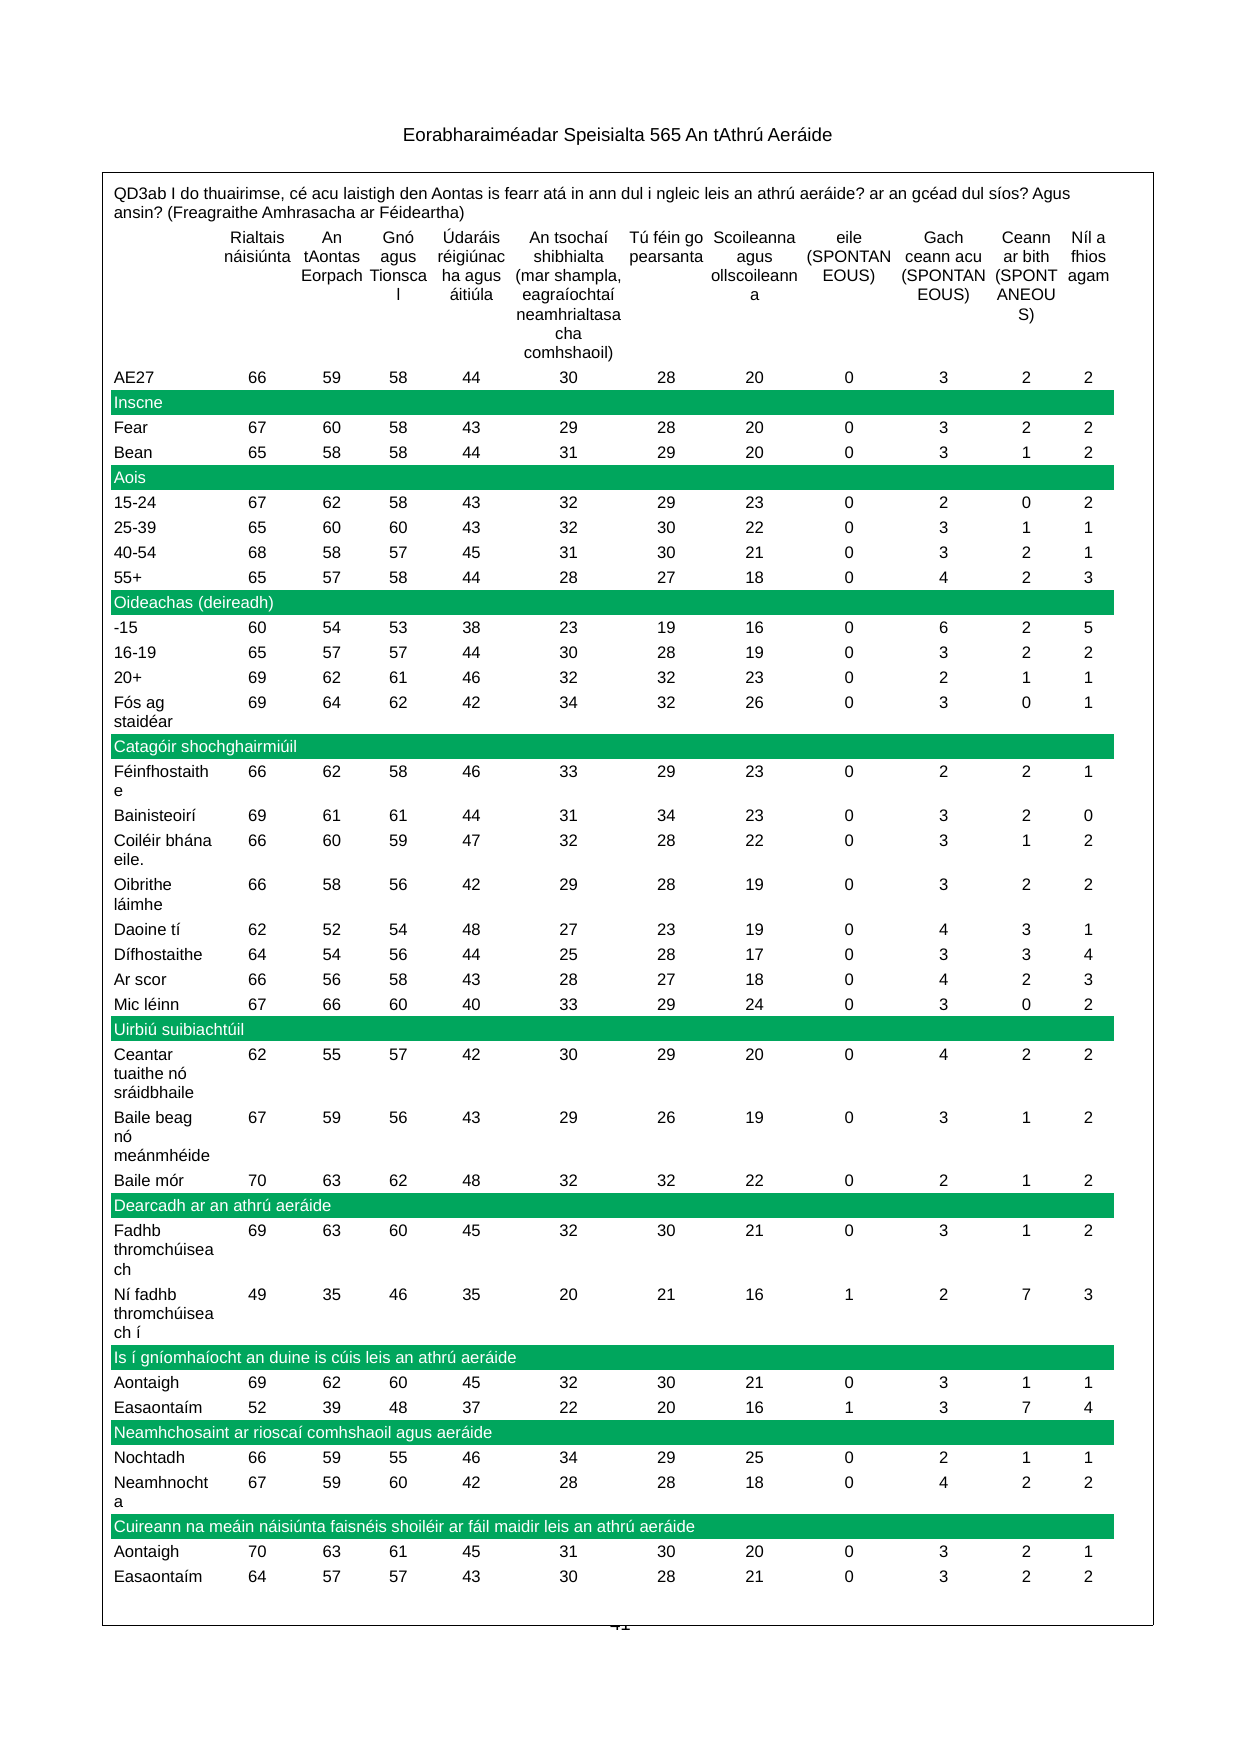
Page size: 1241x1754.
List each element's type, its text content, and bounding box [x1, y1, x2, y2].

table_cell 2 [1062, 415, 1114, 440]
table_cell 23 [708, 665, 801, 690]
table_cell 0 [801, 1168, 897, 1193]
table_cell 7 [990, 1281, 1062, 1345]
table_cell 69 [217, 690, 297, 734]
table_cell 56 [366, 1105, 430, 1168]
table_cell 3 [897, 440, 990, 465]
table_cell 54 [298, 941, 366, 966]
table_cell 61 [366, 665, 430, 690]
table_cell 2 [990, 803, 1062, 828]
table_cell 6 [897, 615, 990, 640]
table_cell 2 [1062, 1218, 1114, 1281]
table_cell 0 [801, 540, 897, 565]
table_cell 29 [512, 1105, 625, 1168]
table_cell 31 [512, 803, 625, 828]
table_cell 0 [801, 1539, 897, 1564]
table_cell 55 [298, 1041, 366, 1105]
table_cell Inscne [111, 390, 1114, 415]
table_cell Oibrithe láimhe [111, 872, 217, 916]
table_cell Coiléir bhána eile. [111, 828, 217, 872]
table_cell 2 [990, 415, 1062, 440]
table_cell 2 [897, 1168, 990, 1193]
table_cell 55 [366, 1445, 430, 1470]
table_cell 58 [366, 490, 430, 515]
table_cell 28 [625, 1564, 707, 1589]
table_cell 0 [801, 615, 897, 640]
table_cell 66 [217, 828, 297, 872]
table_cell 4 [897, 1470, 990, 1514]
table_cell Tú féin go pearsanta [625, 225, 707, 365]
table_cell 21 [625, 1281, 707, 1345]
table_cell 18 [708, 565, 801, 590]
table_cell 17 [708, 941, 801, 966]
table_cell 30 [625, 1370, 707, 1395]
table_cell Ceantar tuaithe nó sráidbhaile [111, 1041, 217, 1105]
table_cell Bainisteoirí [111, 803, 217, 828]
table_cell 62 [217, 916, 297, 941]
table_cell 3 [897, 1539, 990, 1564]
table_cell 3 [897, 365, 990, 390]
table_cell 43 [430, 515, 512, 540]
table_cell 2 [1062, 440, 1114, 465]
table_cell 4 [897, 916, 990, 941]
table_cell 2 [897, 490, 990, 515]
table_cell 1 [990, 1218, 1062, 1281]
table_cell 62 [217, 1041, 297, 1105]
table_cell An tAontas Eorpach [298, 225, 366, 365]
table_cell 3 [897, 991, 990, 1016]
table_cell 46 [430, 1445, 512, 1470]
table_cell 44 [430, 941, 512, 966]
table_cell 2 [897, 665, 990, 690]
table_cell 28 [625, 415, 707, 440]
table_cell 1 [1062, 665, 1114, 690]
table_cell 66 [298, 991, 366, 1016]
table_cell 63 [298, 1168, 366, 1193]
table_cell Neamhnochta [111, 1470, 217, 1514]
table_cell 30 [625, 515, 707, 540]
table_cell 26 [708, 690, 801, 734]
table_cell 5 [1062, 615, 1114, 640]
table_cell 67 [217, 1105, 297, 1168]
table_cell 65 [217, 640, 297, 665]
table_cell 64 [298, 690, 366, 734]
table_cell 69 [217, 803, 297, 828]
table_cell 60 [217, 615, 297, 640]
table_cell 66 [217, 966, 297, 991]
table_cell 65 [217, 440, 297, 465]
table_cell 20 [708, 365, 801, 390]
table_cell 28 [625, 872, 707, 916]
table_cell 69 [217, 1370, 297, 1395]
table_cell 64 [217, 941, 297, 966]
table_cell 2 [990, 1539, 1062, 1564]
table_cell 2 [897, 1281, 990, 1345]
table_cell 59 [298, 1445, 366, 1470]
table_cell 60 [298, 515, 366, 540]
table_cell AE27 [111, 365, 217, 390]
table_cell 29 [625, 1445, 707, 1470]
table_cell 29 [625, 1041, 707, 1105]
table_cell 58 [298, 540, 366, 565]
table_cell 46 [366, 1281, 430, 1345]
table_cell 32 [512, 828, 625, 872]
table_cell 24 [708, 991, 801, 1016]
table_cell 57 [366, 1041, 430, 1105]
table_cell 29 [512, 415, 625, 440]
table_cell 18 [708, 1470, 801, 1514]
table_cell Aois [111, 465, 1114, 490]
table_cell 22 [708, 828, 801, 872]
table_cell 1 [1062, 1370, 1114, 1395]
table_cell 0 [801, 665, 897, 690]
table_cell 62 [298, 759, 366, 803]
table_cell 53 [366, 615, 430, 640]
table_cell 32 [512, 515, 625, 540]
table_cell 0 [801, 515, 897, 540]
table_cell 49 [217, 1281, 297, 1345]
table_cell 57 [366, 1564, 430, 1589]
table_cell An tsochaí shibhialta (mar shampla, eagraíochtaí neamhrialtasacha comhshaoil) [512, 225, 625, 365]
table_cell 30 [625, 1539, 707, 1564]
table_cell 2 [1062, 828, 1114, 872]
table_cell Fear [111, 415, 217, 440]
table_cell 21 [708, 1218, 801, 1281]
table_cell 54 [366, 916, 430, 941]
table_cell 58 [298, 872, 366, 916]
table_cell 61 [366, 1539, 430, 1564]
table_cell 20 [512, 1281, 625, 1345]
table_cell 25 [708, 1445, 801, 1470]
table_cell 66 [217, 365, 297, 390]
table_cell 60 [366, 1470, 430, 1514]
table_cell Ní fadhb thromchúiseach í [111, 1281, 217, 1345]
table_cell 4 [897, 565, 990, 590]
table_cell 62 [298, 490, 366, 515]
table_cell 43 [430, 966, 512, 991]
table_cell 58 [366, 365, 430, 390]
table_cell 66 [217, 759, 297, 803]
table_cell 57 [366, 540, 430, 565]
table_cell 16 [708, 615, 801, 640]
table_cell 54 [298, 615, 366, 640]
table_cell 3 [897, 1370, 990, 1395]
table_cell 48 [366, 1395, 430, 1420]
table_cell 0 [801, 1041, 897, 1105]
table_cell 69 [217, 665, 297, 690]
table_cell 28 [512, 1470, 625, 1514]
table_cell 57 [366, 640, 430, 665]
table_cell [111, 225, 217, 365]
table_cell 2 [1062, 365, 1114, 390]
table_cell 32 [625, 665, 707, 690]
table_cell 58 [366, 759, 430, 803]
table_cell Fós ag staidéar [111, 690, 217, 734]
table_cell 2 [990, 540, 1062, 565]
table_cell 64 [217, 1564, 297, 1589]
table_cell 1 [990, 665, 1062, 690]
table_cell Bean [111, 440, 217, 465]
table_cell 30 [625, 1218, 707, 1281]
table_cell 31 [512, 440, 625, 465]
table_cell 21 [708, 1564, 801, 1589]
table_cell 1 [801, 1281, 897, 1345]
table_cell 29 [625, 991, 707, 1016]
table_cell 57 [298, 565, 366, 590]
table_cell 59 [366, 828, 430, 872]
table_cell 0 [801, 966, 897, 991]
table_cell 0 [801, 1370, 897, 1395]
table_cell 66 [217, 1445, 297, 1470]
table_cell 30 [512, 1041, 625, 1105]
table_cell 19 [708, 1105, 801, 1168]
table_cell 3 [897, 515, 990, 540]
table_cell 1 [990, 1168, 1062, 1193]
table_cell Údaráis réigiúnacha agus áitiúla [430, 225, 512, 365]
table_cell 32 [512, 490, 625, 515]
table_cell 44 [430, 440, 512, 465]
table_cell 20 [708, 415, 801, 440]
table_cell 3 [897, 828, 990, 872]
table_cell Nochtadh [111, 1445, 217, 1470]
table_cell 48 [430, 1168, 512, 1193]
table_cell Dearcadh ar an athrú aeráide [111, 1193, 1114, 1218]
table_cell 31 [512, 540, 625, 565]
table_cell Aontaigh [111, 1539, 217, 1564]
table_cell 19 [708, 640, 801, 665]
table_cell 20 [625, 1395, 707, 1420]
table_cell Níl a fhios agam [1062, 225, 1114, 365]
table_cell 0 [990, 690, 1062, 734]
table_cell 43 [430, 415, 512, 440]
table_cell 23 [625, 916, 707, 941]
table_cell 28 [512, 565, 625, 590]
table_cell 16 [708, 1281, 801, 1345]
table_cell Neamhchosaint ar rioscaí comhshaoil agus aeráide [111, 1420, 1114, 1445]
table_cell 42 [430, 1041, 512, 1105]
table_cell 48 [430, 916, 512, 941]
table_cell 0 [801, 440, 897, 465]
table_cell 35 [298, 1281, 366, 1345]
table_cell 42 [430, 872, 512, 916]
table_cell 30 [625, 540, 707, 565]
table_cell Uirbiú suibiachtúil [111, 1016, 1114, 1041]
table_cell Easaontaím [111, 1564, 217, 1589]
table_cell 3 [897, 415, 990, 440]
table_cell 1 [990, 1105, 1062, 1168]
table_cell 2 [1062, 1564, 1114, 1589]
table_cell 56 [366, 872, 430, 916]
table_cell 43 [430, 1105, 512, 1168]
table_cell 62 [366, 690, 430, 734]
table_cell 3 [897, 1218, 990, 1281]
table_cell 2 [1062, 1041, 1114, 1105]
table_cell 23 [708, 490, 801, 515]
table_cell 29 [625, 759, 707, 803]
table_cell 29 [625, 440, 707, 465]
table_cell 30 [512, 640, 625, 665]
table_cell 2 [1062, 640, 1114, 665]
table_cell 0 [990, 991, 1062, 1016]
table_cell 63 [298, 1218, 366, 1281]
table_cell 61 [298, 803, 366, 828]
table_cell 4 [897, 966, 990, 991]
table_cell -15 [111, 615, 217, 640]
table_cell 18 [708, 966, 801, 991]
table_cell 58 [366, 565, 430, 590]
table_cell 2 [990, 615, 1062, 640]
table_cell 1 [1062, 759, 1114, 803]
table_cell 26 [625, 1105, 707, 1168]
table_cell 57 [298, 640, 366, 665]
table_cell Catagóir shochghairmiúil [111, 734, 1114, 759]
table_cell 19 [708, 872, 801, 916]
table_cell 3 [897, 941, 990, 966]
table_cell 65 [217, 515, 297, 540]
table_cell 2 [1062, 872, 1114, 916]
table_cell 30 [512, 1564, 625, 1589]
table_cell 40 [430, 991, 512, 1016]
table_cell Daoine tí [111, 916, 217, 941]
table_cell 45 [430, 540, 512, 565]
table_cell 21 [708, 1370, 801, 1395]
table_cell Scoileanna agus ollscoileanna [708, 225, 801, 365]
table_cell 0 [801, 1470, 897, 1514]
table_cell Féinfhostaithe [111, 759, 217, 803]
table_cell 52 [217, 1395, 297, 1420]
table_cell 0 [801, 759, 897, 803]
table_cell 39 [298, 1395, 366, 1420]
table_cell 1 [990, 1370, 1062, 1395]
table_cell Mic léinn [111, 991, 217, 1016]
table_cell 62 [366, 1168, 430, 1193]
table_cell Is í gníomhaíocht an duine is cúis leis an athrú aeráide [111, 1345, 1114, 1370]
table_cell 58 [298, 440, 366, 465]
table_cell 25 [512, 941, 625, 966]
table_cell 2 [1062, 1168, 1114, 1193]
table_cell 67 [217, 991, 297, 1016]
table_cell 22 [708, 515, 801, 540]
table_cell 0 [801, 1218, 897, 1281]
table_cell 3 [897, 1395, 990, 1420]
table_cell 33 [512, 991, 625, 1016]
table_cell 44 [430, 565, 512, 590]
table_cell 69 [217, 1218, 297, 1281]
table_cell 43 [430, 1564, 512, 1589]
table_cell 3 [1062, 966, 1114, 991]
table_cell 56 [366, 941, 430, 966]
table_cell 40-54 [111, 540, 217, 565]
table_cell Aontaigh [111, 1370, 217, 1395]
table_cell 34 [512, 690, 625, 734]
table_cell 0 [801, 1445, 897, 1470]
table_cell 31 [512, 1539, 625, 1564]
table_cell 2 [1062, 1470, 1114, 1514]
table_cell 45 [430, 1539, 512, 1564]
table_cell 22 [512, 1395, 625, 1420]
table_cell 2 [897, 1445, 990, 1470]
table_cell 60 [366, 1218, 430, 1281]
table_cell Dífhostaithe [111, 941, 217, 966]
table_cell 34 [512, 1445, 625, 1470]
table_cell 29 [512, 872, 625, 916]
table_cell 1 [990, 440, 1062, 465]
table_cell 0 [801, 941, 897, 966]
table_cell 46 [430, 665, 512, 690]
table_cell 0 [801, 640, 897, 665]
table_cell Ceann ar bith (SPONTANEOUS) [990, 225, 1062, 365]
table_cell 42 [430, 1470, 512, 1514]
table_cell 3 [897, 540, 990, 565]
table_cell 62 [298, 665, 366, 690]
table_cell 3 [990, 916, 1062, 941]
table_cell 35 [430, 1281, 512, 1345]
table_cell 2 [990, 565, 1062, 590]
table_cell 46 [430, 759, 512, 803]
table_cell Gach ceann acu (SPONTANEOUS) [897, 225, 990, 365]
table_cell 1 [990, 1445, 1062, 1470]
table_cell 28 [625, 1470, 707, 1514]
table_cell 60 [366, 1370, 430, 1395]
table_cell Gnó agus Tionscal [366, 225, 430, 365]
table_cell 4 [1062, 941, 1114, 966]
table_cell 16-19 [111, 640, 217, 665]
table_cell 0 [801, 872, 897, 916]
table_cell 0 [801, 415, 897, 440]
table_cell Oideachas (deireadh) [111, 590, 1114, 615]
table_cell 0 [990, 490, 1062, 515]
table_cell 3 [897, 1105, 990, 1168]
table_cell 27 [625, 565, 707, 590]
table_cell 0 [801, 1105, 897, 1168]
table_cell 1 [1062, 916, 1114, 941]
table_cell 3 [1062, 1281, 1114, 1345]
table_cell 1 [801, 1395, 897, 1420]
table_cell 32 [625, 690, 707, 734]
table_cell 15-24 [111, 490, 217, 515]
table_cell 3 [1062, 565, 1114, 590]
table_cell 2 [1062, 1105, 1114, 1168]
table_cell 67 [217, 1470, 297, 1514]
table_cell 33 [512, 759, 625, 803]
table_cell 43 [430, 490, 512, 515]
table_cell 1 [1062, 1539, 1114, 1564]
table_cell 23 [512, 615, 625, 640]
table_cell 20 [708, 1539, 801, 1564]
table_cell 66 [217, 872, 297, 916]
table_cell 2 [990, 1041, 1062, 1105]
table_cell 37 [430, 1395, 512, 1420]
table_cell 1 [1062, 1445, 1114, 1470]
table_cell 3 [897, 803, 990, 828]
table_cell 2 [897, 759, 990, 803]
table_cell 0 [801, 916, 897, 941]
table_header QD3ab I do thuairimse, cé acu laistigh den Aontas is fearr atá in ann dul i ngleic leis an athrú aeráide? ar an gcéad dul síos? Agus ansin? (Freagraithe Amhrasacha ar Féideartha) [111, 181, 1114, 225]
table_cell 30 [512, 365, 625, 390]
table_cell 55+ [111, 565, 217, 590]
table_cell 32 [625, 1168, 707, 1193]
table_cell 23 [708, 759, 801, 803]
table_cell 57 [298, 1564, 366, 1589]
table_cell 45 [430, 1218, 512, 1281]
table_cell 0 [1062, 803, 1114, 828]
table_cell 2 [990, 640, 1062, 665]
table_cell 27 [512, 916, 625, 941]
table_cell 44 [430, 803, 512, 828]
table_cell 60 [298, 415, 366, 440]
table_cell 63 [298, 1539, 366, 1564]
table_cell 1 [990, 828, 1062, 872]
table_cell 67 [217, 415, 297, 440]
table_cell 58 [366, 440, 430, 465]
table_cell 29 [625, 490, 707, 515]
table_cell 70 [217, 1539, 297, 1564]
table_cell 0 [801, 490, 897, 515]
table_cell 58 [366, 966, 430, 991]
table_cell 65 [217, 565, 297, 590]
table_cell 0 [801, 690, 897, 734]
table_cell 52 [298, 916, 366, 941]
table_cell 23 [708, 803, 801, 828]
table_cell 1 [1062, 515, 1114, 540]
table_cell 44 [430, 365, 512, 390]
table_cell 4 [1062, 1395, 1114, 1420]
table_cell eile (SPONTANEOUS) [801, 225, 897, 365]
table_cell 3 [897, 1564, 990, 1589]
table_cell 28 [625, 941, 707, 966]
table_cell 1 [1062, 690, 1114, 734]
table_cell Rialtais náisiúnta [217, 225, 297, 365]
table_cell 32 [512, 1218, 625, 1281]
table_cell 25-39 [111, 515, 217, 540]
table_cell 3 [897, 690, 990, 734]
table_cell 61 [366, 803, 430, 828]
table_cell 0 [801, 1564, 897, 1589]
table_cell 32 [512, 1168, 625, 1193]
table_cell 45 [430, 1370, 512, 1395]
table_cell 1 [990, 515, 1062, 540]
table_cell 60 [366, 991, 430, 1016]
table_cell 62 [298, 1370, 366, 1395]
table_cell 27 [625, 966, 707, 991]
table_cell 56 [298, 966, 366, 991]
table_cell 20+ [111, 665, 217, 690]
table_cell 20 [708, 440, 801, 465]
table_cell 3 [897, 640, 990, 665]
table_cell 32 [512, 1370, 625, 1395]
table_cell 44 [430, 640, 512, 665]
table_cell Cuireann na meáin náisiúnta faisnéis shoiléir ar fáil maidir leis an athrú aeráide [111, 1514, 1114, 1539]
table_cell 2 [990, 872, 1062, 916]
table_cell 2 [1062, 991, 1114, 1016]
table_cell 38 [430, 615, 512, 640]
table_cell Ar scor [111, 966, 217, 991]
table_cell 16 [708, 1395, 801, 1420]
table_cell 2 [990, 759, 1062, 803]
table_cell 59 [298, 365, 366, 390]
table_cell 70 [217, 1168, 297, 1193]
table_cell 28 [625, 828, 707, 872]
table_cell 1 [1062, 540, 1114, 565]
table_cell Baile mór [111, 1168, 217, 1193]
table_cell 42 [430, 690, 512, 734]
table_cell 20 [708, 1041, 801, 1105]
table_cell Baile beag nó meánmhéide [111, 1105, 217, 1168]
table_cell 3 [990, 941, 1062, 966]
table_cell 0 [801, 991, 897, 1016]
table_cell 0 [801, 365, 897, 390]
table_cell 67 [217, 490, 297, 515]
table_cell 58 [366, 415, 430, 440]
table_cell 28 [625, 640, 707, 665]
table_cell 28 [625, 365, 707, 390]
table_cell 2 [990, 1564, 1062, 1589]
table_cell 21 [708, 540, 801, 565]
table_cell 0 [801, 828, 897, 872]
table_cell 19 [625, 615, 707, 640]
table_cell 47 [430, 828, 512, 872]
table_cell 2 [990, 966, 1062, 991]
table_cell 60 [366, 515, 430, 540]
table_cell 59 [298, 1105, 366, 1168]
table_cell 59 [298, 1470, 366, 1514]
table_cell 2 [990, 365, 1062, 390]
table_cell 60 [298, 828, 366, 872]
table_cell 34 [625, 803, 707, 828]
table_cell 28 [512, 966, 625, 991]
table_cell 68 [217, 540, 297, 565]
table_cell 3 [897, 872, 990, 916]
table_cell 0 [801, 565, 897, 590]
table_cell 2 [1062, 490, 1114, 515]
table_cell 19 [708, 916, 801, 941]
table_cell 7 [990, 1395, 1062, 1420]
table_cell 22 [708, 1168, 801, 1193]
table_cell 32 [512, 665, 625, 690]
table_cell 0 [801, 803, 897, 828]
table_cell 4 [897, 1041, 990, 1105]
table_cell Fadhb thromchúiseach [111, 1218, 217, 1281]
table_cell Easaontaím [111, 1395, 217, 1420]
table_cell 2 [990, 1470, 1062, 1514]
